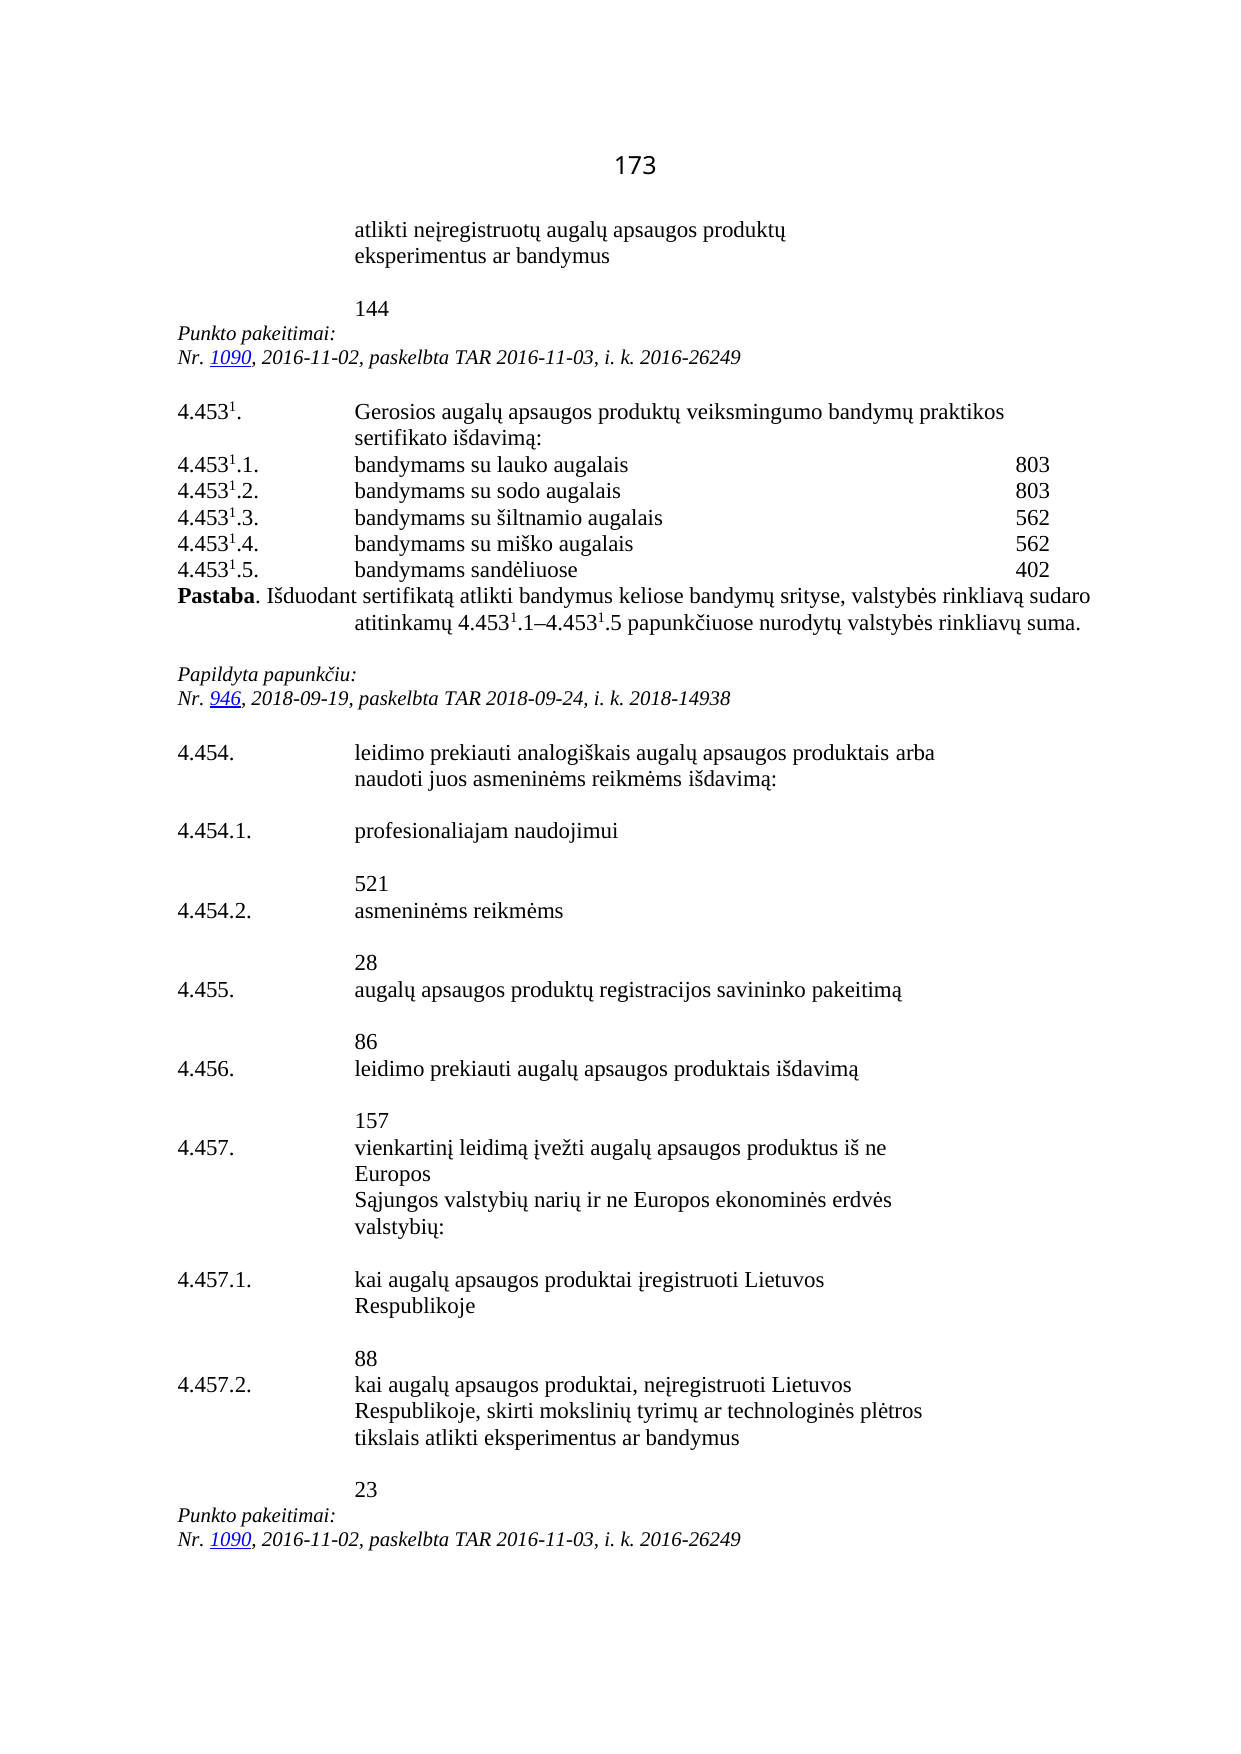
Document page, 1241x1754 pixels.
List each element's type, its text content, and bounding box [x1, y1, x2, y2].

text Respublikoje, skirti mokslinių tyrimų ar technologinės plėtros [354, 1397, 945, 1424]
text Nr. 1090, 2016-11-02, paskelbta TAR 2016-11-03, i. k. 2016-26249 [177, 1527, 1093, 1551]
text Nr. 1090, 2016-11-02, paskelbta TAR 2016-11-03, i. k. 2016-26249 [177, 345, 1093, 369]
text Punkto pakeitimai: [177, 1503, 1093, 1527]
text naudoti juos asmeninėms reikmėms išdavimą: [354, 765, 945, 818]
text Pastaba. Išduodant sertifikatą atlikti bandymus keliose bandymų srityse, valstybės rinkliavą sudaro atitinkamų 4.4531.1–4.4531.5 papunkčiuose nurodytų valstybės rinkliavų suma. [177, 583, 1093, 662]
text eksperimentus ar bandymus 144 [354, 242, 945, 321]
text Papildyta papunkčiu: [177, 662, 1093, 686]
text 4.457. vienkartinį leidimą įvežti augalų apsaugos produktus iš ne Europos [177, 1134, 945, 1187]
text 4.4531.4. bandymams su miško augalais 562 [177, 530, 1093, 556]
text Sąjungos valstybių narių ir ne Europos ekonominės erdvės [354, 1187, 945, 1213]
text 4.454. leidimo prekiauti analogiškais augalų apsaugos produktais arba [177, 738, 945, 765]
text valstybių: [354, 1213, 945, 1266]
text Nr. 946, 2018-09-19, paskelbta TAR 2018-09-24, i. k. 2018-14938 [177, 686, 1093, 710]
text 4.455. augalų apsaugos produktų registracijos savininko pakeitimą 86 [177, 976, 945, 1055]
text 4.4531.5. bandymams sandėliuose 402 [177, 556, 1093, 583]
text Punkto pakeitimai: [177, 321, 1093, 345]
text 4.4531.2. bandymams su sodo augalais 803 [177, 477, 1093, 503]
text 4.4531. Gerosios augalų apsaugos produktų veiksmingumo bandymų praktikos sertifikato išdavimą: [177, 398, 1093, 451]
text tikslais atlikti eksperimentus ar bandymus 23 [354, 1424, 945, 1503]
text 4.457.1. kai augalų apsaugos produktai įregistruoti Lietuvos Respublikoje 88 [177, 1266, 945, 1371]
text 4.454.2. asmeninėms reikmėms 28 [177, 897, 945, 976]
text atlikti neįregistruotų augalų apsaugos produktų [354, 216, 945, 242]
text 4.4531.1. bandymams su lauko augalais 803 [177, 451, 1093, 477]
text 4.4531.3. bandymams su šiltnamio augalais 562 [177, 503, 1093, 530]
text 4.456. leidimo prekiauti augalų apsaugos produktais išdavimą 157 [177, 1055, 945, 1134]
text 4.454.1. profesionaliajam naudojimui 521 [177, 818, 945, 897]
text 4.457.2. kai augalų apsaugos produktai, neįregistruoti Lietuvos [177, 1371, 945, 1397]
